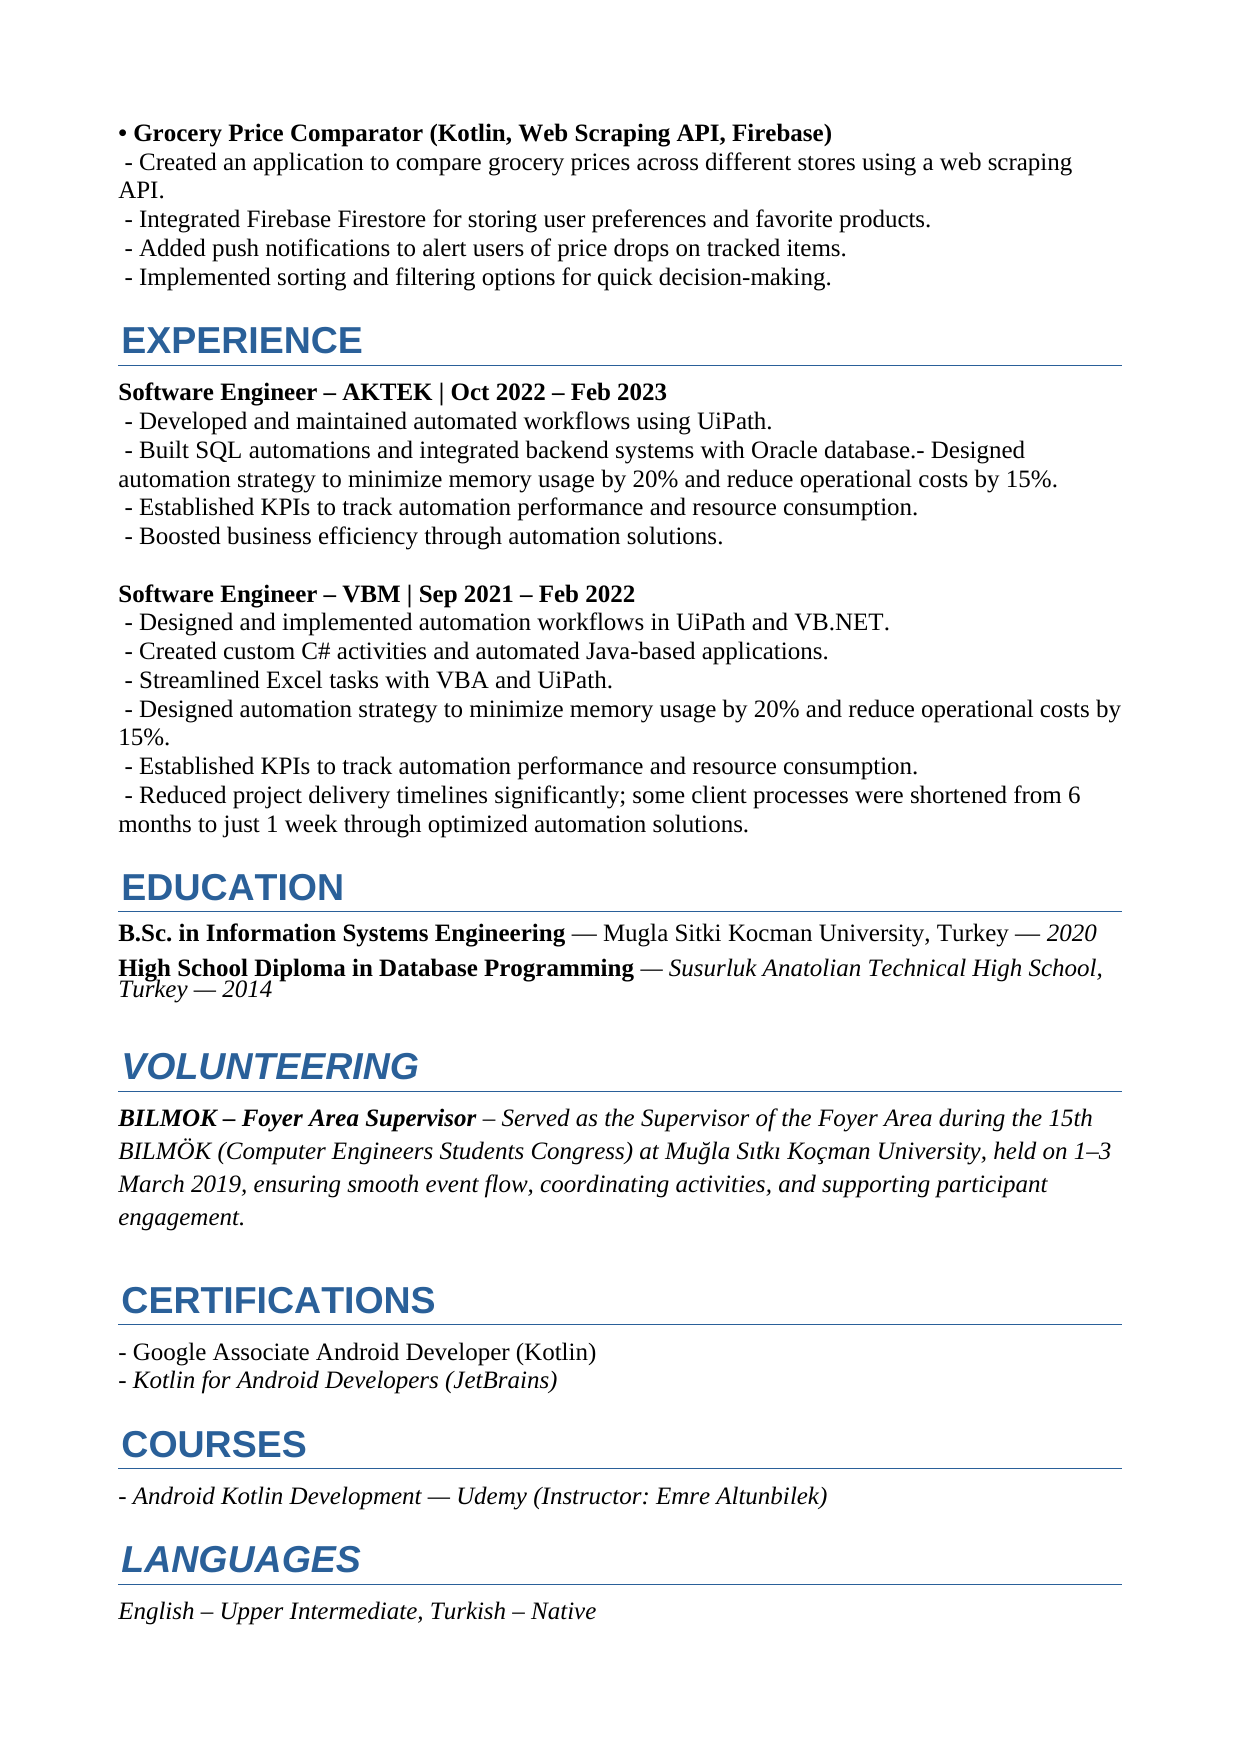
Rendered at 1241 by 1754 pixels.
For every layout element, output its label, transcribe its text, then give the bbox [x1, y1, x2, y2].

text - Established KPIs to track automation performance and resource consumption. [118, 492, 1122, 521]
text - Kotlin for Android Developers (JetBrains) [118, 1365, 1122, 1394]
text B.Sc. in Information Systems Engineering — Mugla Sitki Kocman University, Turkey — 2020 [118, 924, 1122, 945]
subtitle CERTIFICATIONS [118, 1275, 1122, 1324]
text High School Diploma in Database Programming — Susurluk Anatolian Technical High School, Turkey — 2014 [118, 960, 1122, 1002]
text - Boosted business efficiency through automation solutions. [118, 521, 1122, 550]
text Software Engineer – AKTEK | Oct 2022 – Feb 2023 [118, 377, 1122, 406]
text - Created custom C# activities and automated Java-based applications. [118, 636, 1122, 665]
subtitle COURSES [118, 1419, 1122, 1468]
text - Added push notifications to alert users of price drops on tracked items. [118, 233, 1122, 262]
text - Streamlined Excel tasks with VBA and UiPath. [118, 665, 1122, 694]
text - Implemented sorting and filtering options for quick decision-making. [118, 262, 1122, 291]
text - Designed and implemented automation workflows in UiPath and VB.NET. [118, 607, 1122, 636]
text English – Upper Intermediate, Turkish – Native [118, 1596, 1122, 1625]
text BILMOK – Foyer Area Supervisor – Served as the Supervisor of the Foyer Area during the 15th BILMÖK (Computer Engineers Students Congress) at Muğla Sıtkı Koçman University, held on 1–3 March 2019, ensuring smooth event flow, coordinating activities, and supporting participant engagement. [118, 1103, 1122, 1231]
text - Reduced project delivery timelines significantly; some client processes were shortened from 6 months to just 1 week through optimized automation solutions. [118, 780, 1122, 837]
subtitle EDUCATION [118, 862, 1122, 911]
text - Developed and maintained automated workflows using UiPath. [118, 406, 1122, 435]
text - Designed automation strategy to minimize memory usage by 20% and reduce operational costs by 15%. [118, 694, 1122, 751]
text • Grocery Price Comparator (Kotlin, Web Scraping API, Firebase) [118, 118, 1122, 147]
text - Built SQL automations and integrated backend systems with Oracle database.- Designed automation strategy to minimize memory usage by 20% and reduce operational costs by 15%. [118, 435, 1122, 492]
text - Android Kotlin Development — Udemy (Instructor: Emre Altunbilek) [118, 1481, 1122, 1510]
text Software Engineer – VBM | Sep 2021 – Feb 2022 [118, 579, 1122, 607]
text - Created an application to compare grocery prices across different stores using a web scraping API. [118, 147, 1122, 204]
text - Google Associate Android Developer (Kotlin) [118, 1337, 1122, 1365]
subtitle VOLUNTEERING [118, 1041, 1122, 1091]
subtitle LANGUAGES [118, 1535, 1122, 1584]
subtitle EXPERIENCE [118, 316, 1122, 365]
text - Established KPIs to track automation performance and resource consumption. [118, 751, 1122, 780]
text - Integrated Firebase Firestore for storing user preferences and favorite products. [118, 204, 1122, 233]
